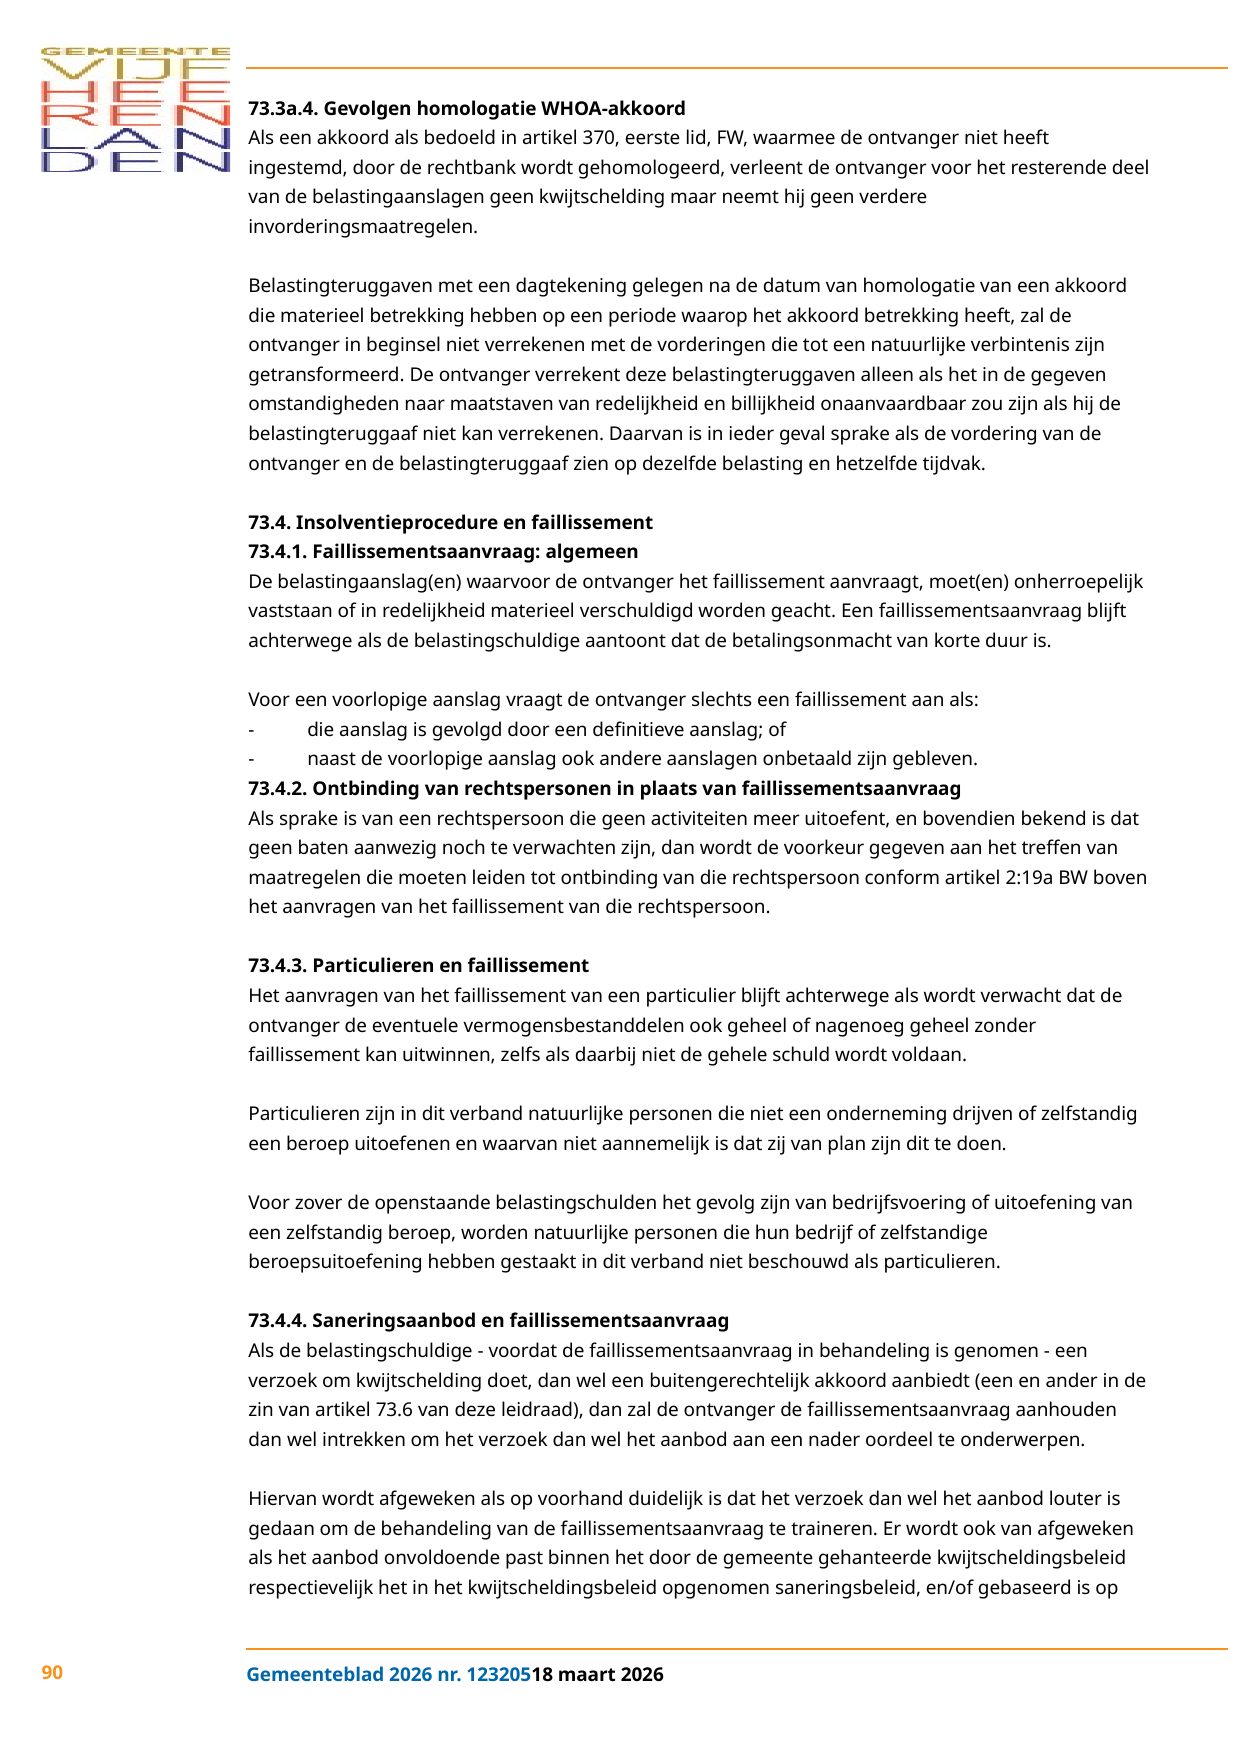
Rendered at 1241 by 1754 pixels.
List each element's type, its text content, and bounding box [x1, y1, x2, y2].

text Particulieren zijn in dit verband natuurlijke personen die niet een onderneming drijven of zelfstandig een beroep uitoefenen en waarvan niet aannemelijk is dat zij van plan zijn dit te doen. [248, 1101, 1152, 1156]
text Hiervan wordt afgeweken als op voorhand duidelijk is dat het verzoek dan wel het aanbod louter is gedaan om de behandeling van de faillissementsaanvraag te traineren. Er wordt ook van afgeweken als het aanbod onvoldoende past binnen het door de gemeente gehanteerde kwijtscheldingsbeleid respectievelijk het in het kwijtscheldingsbeleid opgenomen saneringsbeleid, en/of gebaseerd is op [248, 1485, 1152, 1600]
text De belastingaanslag(en) waarvoor de ontvanger het faillissement aanvraagt, moet(en) onherroepelijk vaststaan of in redelijkheid materieel verschuldigd worden geacht. Een faillissementsaanvraag blijft achterwege als de belastingschuldige aantoont dat de betalingsonmacht van korte duur is. [248, 568, 1152, 653]
text Voor zover de openstaande belastingschulden het gevolg zijn van bedrijfsvoering of uitoefening van een zelfstandig beroep, worden natuurlijke personen die hun bedrijf of zelfstandige beroepsuitoefening hebben gestaakt in dit verband niet beschouwd als particulieren. [248, 1189, 1152, 1274]
list die aanslag is gevolgd door een definitieve aanslag; of [248, 716, 1152, 742]
text 73.4. Insolventieprocedure en faillissement [248, 509, 1152, 535]
text 73.3a.4. Gevolgen homologatie WHOA-akkoord [248, 95, 1152, 121]
text Als de belastingschuldige - voordat de faillissementsaanvraag in behandeling is genomen - een verzoek om kwijtschelding doet, dan wel een buitengerechtelijk akkoord aanbiedt (een en ander in de zin van artikel 73.6 van deze leidraad), dan zal de ontvanger de faillissementsaanvraag aanhouden dan wel intrekken om het verzoek dan wel het aanbod aan een nader oordeel te onderwerpen. [248, 1337, 1152, 1452]
text 73.4.4. Saneringsaanbod en faillissementsaanvraag [248, 1308, 1152, 1333]
list naast de voorlopige aanslag ook andere aanslagen onbetaald zijn gebleven. [248, 746, 1152, 771]
text 73.4.2. Ontbinding van rechtspersonen in plaats van faillissementsaanvraag [248, 775, 1152, 801]
text Voor een voorlopige aanslag vraagt de ontvanger slechts een faillissement aan als: [248, 686, 1152, 712]
text Belastingteruggaven met een dagtekening gelegen na de datum van homologatie van een akkoord die materieel betrekking hebben op een periode waarop het akkoord betrekking heeft, zal de ontvanger in beginsel niet verrekenen met de vorderingen die tot een natuurlijke verbintenis zijn getransformeerd. De ontvanger verrekent deze belastingteruggaven alleen als het in de gegeven omstandigheden naar maatstaven van redelijkheid en billijkheid onaanvaardbaar zou zijn als hij de belastingteruggaaf niet kan verrekenen. Daarvan is in ieder geval sprake als de vordering van de ontvanger en de belastingteruggaaf zien op dezelfde belasting en hetzelfde tijdvak. [248, 272, 1152, 476]
text Als sprake is van een rechtspersoon die geen activiteiten meer uitoefent, en bovendien bekend is dat geen baten aanwezig noch te verwachten zijn, dan wordt de voorkeur gegeven aan het treffen van maatregelen die moeten leiden tot ontbinding van die rechtspersoon conform artikel 2:19a BW boven het aanvragen van het faillissement van die rechtspersoon. [248, 805, 1152, 919]
text 73.4.1. Faillissementsaanvraag: algemeen [248, 538, 1152, 564]
text Als een akkoord als bedoeld in artikel 370, eerste lid, FW, waarmee de ontvanger niet heeft ingestemd, door de rechtbank wordt gehomologeerd, verleent de ontvanger voor het resterende deel van de belastingaanslagen geen kwijtschelding maar neemt hij geen verdere invorderingsmaatregelen. [248, 124, 1152, 239]
picture [41, 47, 231, 172]
text Het aanvragen van het faillissement van een particulier blijft achterwege als wordt verwacht dat de ontvanger de eventuele vermogensbestanddelen ook geheel of nagenoeg geheel zonder faillissement kan uitwinnen, zelfs als daarbij niet de gehele schuld wordt voldaan. [248, 982, 1152, 1067]
text 73.4.3. Particulieren en faillissement [248, 953, 1152, 978]
